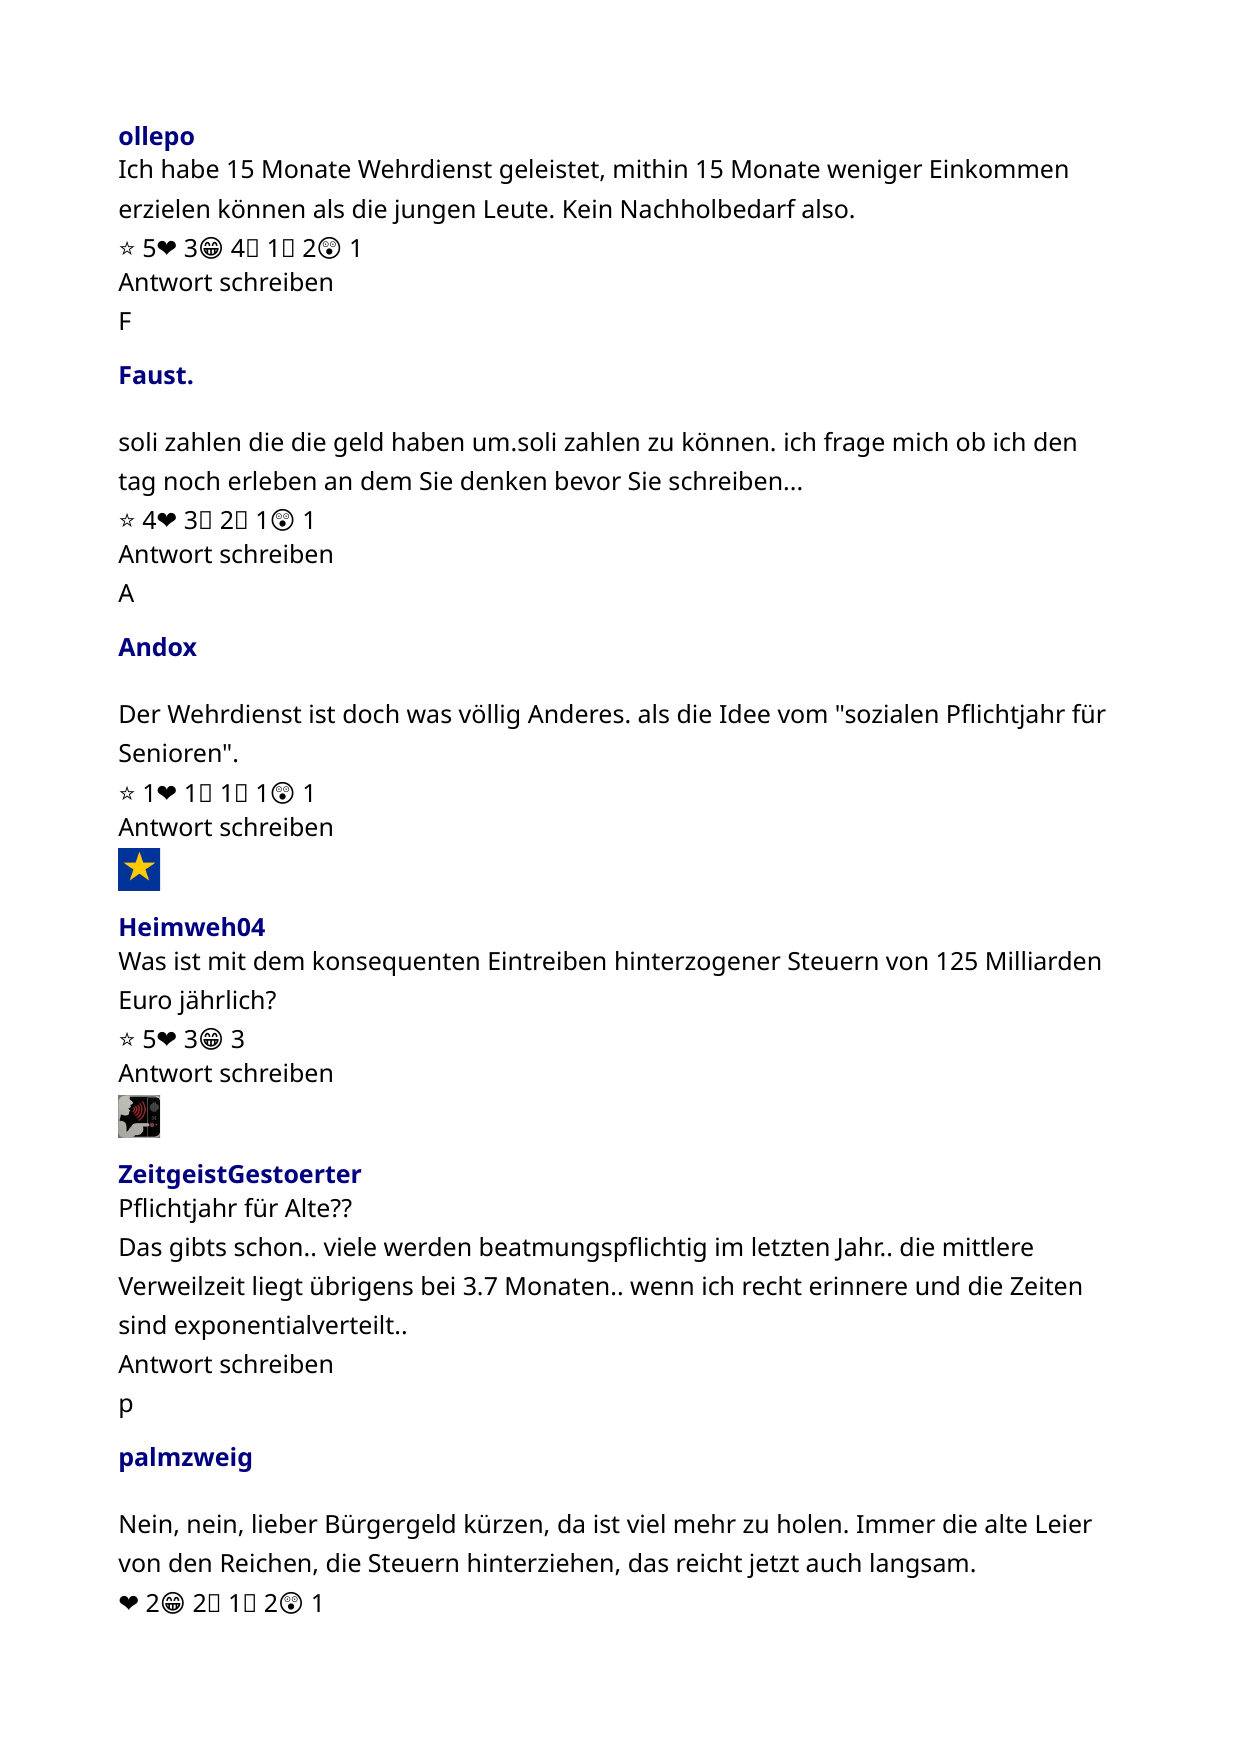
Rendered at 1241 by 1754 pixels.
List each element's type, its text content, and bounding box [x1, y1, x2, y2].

text Was ist mit dem konsequenten Eintreiben hinterzogener Steuern von 125 Milliarden Euro jährlich? [118, 944, 1122, 1017]
text Antwort schreiben [118, 1056, 1122, 1090]
subtitle Faust. [118, 357, 1122, 392]
text Pflichtjahr für Alte?? [118, 1190, 1122, 1224]
text Antwort schreiben [118, 1347, 1122, 1381]
text Antwort schreiben [118, 264, 1122, 299]
subtitle Heimweh04 [118, 909, 1122, 944]
text p [118, 1386, 1122, 1420]
picture [118, 1095, 161, 1138]
text soli zahlen die die geld haben um.soli zahlen zu können. ich frage mich ob ich den tag noch erleben an dem Sie denken bevor Sie schreiben... [118, 424, 1122, 498]
subtitle ZeitgeistGestoerter [118, 1156, 1122, 1190]
subtitle palmzweig [118, 1440, 1122, 1474]
subtitle Andox [118, 630, 1122, 664]
text Antwort schreiben [118, 809, 1122, 843]
text ⭐️ 1❤️ 1🙁 1🤨 1😲 1 [118, 775, 1122, 809]
text ❤️ 2😁 2🙁 1🤨 2😲 1 [118, 1585, 1122, 1619]
text Das gibts schon.. viele werden beatmungspflichtig im letzten Jahr.. die mittlere Verweilzeit liegt übrigens bei 3.7 Monaten.. wenn ich recht erinnere und die Zeiten sind exponentialverteilt.. [118, 1229, 1122, 1342]
subtitle ollepo [118, 118, 1122, 152]
text ⭐️ 5❤️ 3😁 4🙁 1🤨 2😲 1 [118, 231, 1122, 264]
text ⭐️ 4❤️ 3🙁 2🤨 1😲 1 [118, 503, 1122, 537]
picture [118, 848, 161, 891]
text A [118, 576, 1122, 610]
text F [118, 304, 1122, 338]
text Ich habe 15 Monate Wehrdienst geleistet, mithin 15 Monate weniger Einkommen erzielen können als die jungen Leute. Kein Nachholbedarf also. [118, 152, 1122, 225]
text Der Wehrdienst ist doch was völlig Anderes. als die Idee vom "sozialen Pflichtjahr für Senioren". [118, 697, 1122, 770]
text Antwort schreiben [118, 537, 1122, 571]
text Nein, nein, lieber Bürgergeld kürzen, da ist viel mehr zu holen. Immer die alte Leier von den Reichen, die Steuern hinterziehen, das reicht jetzt auch langsam. [118, 1507, 1122, 1580]
text ⭐️ 5❤️ 3😁 3 [118, 1022, 1122, 1056]
